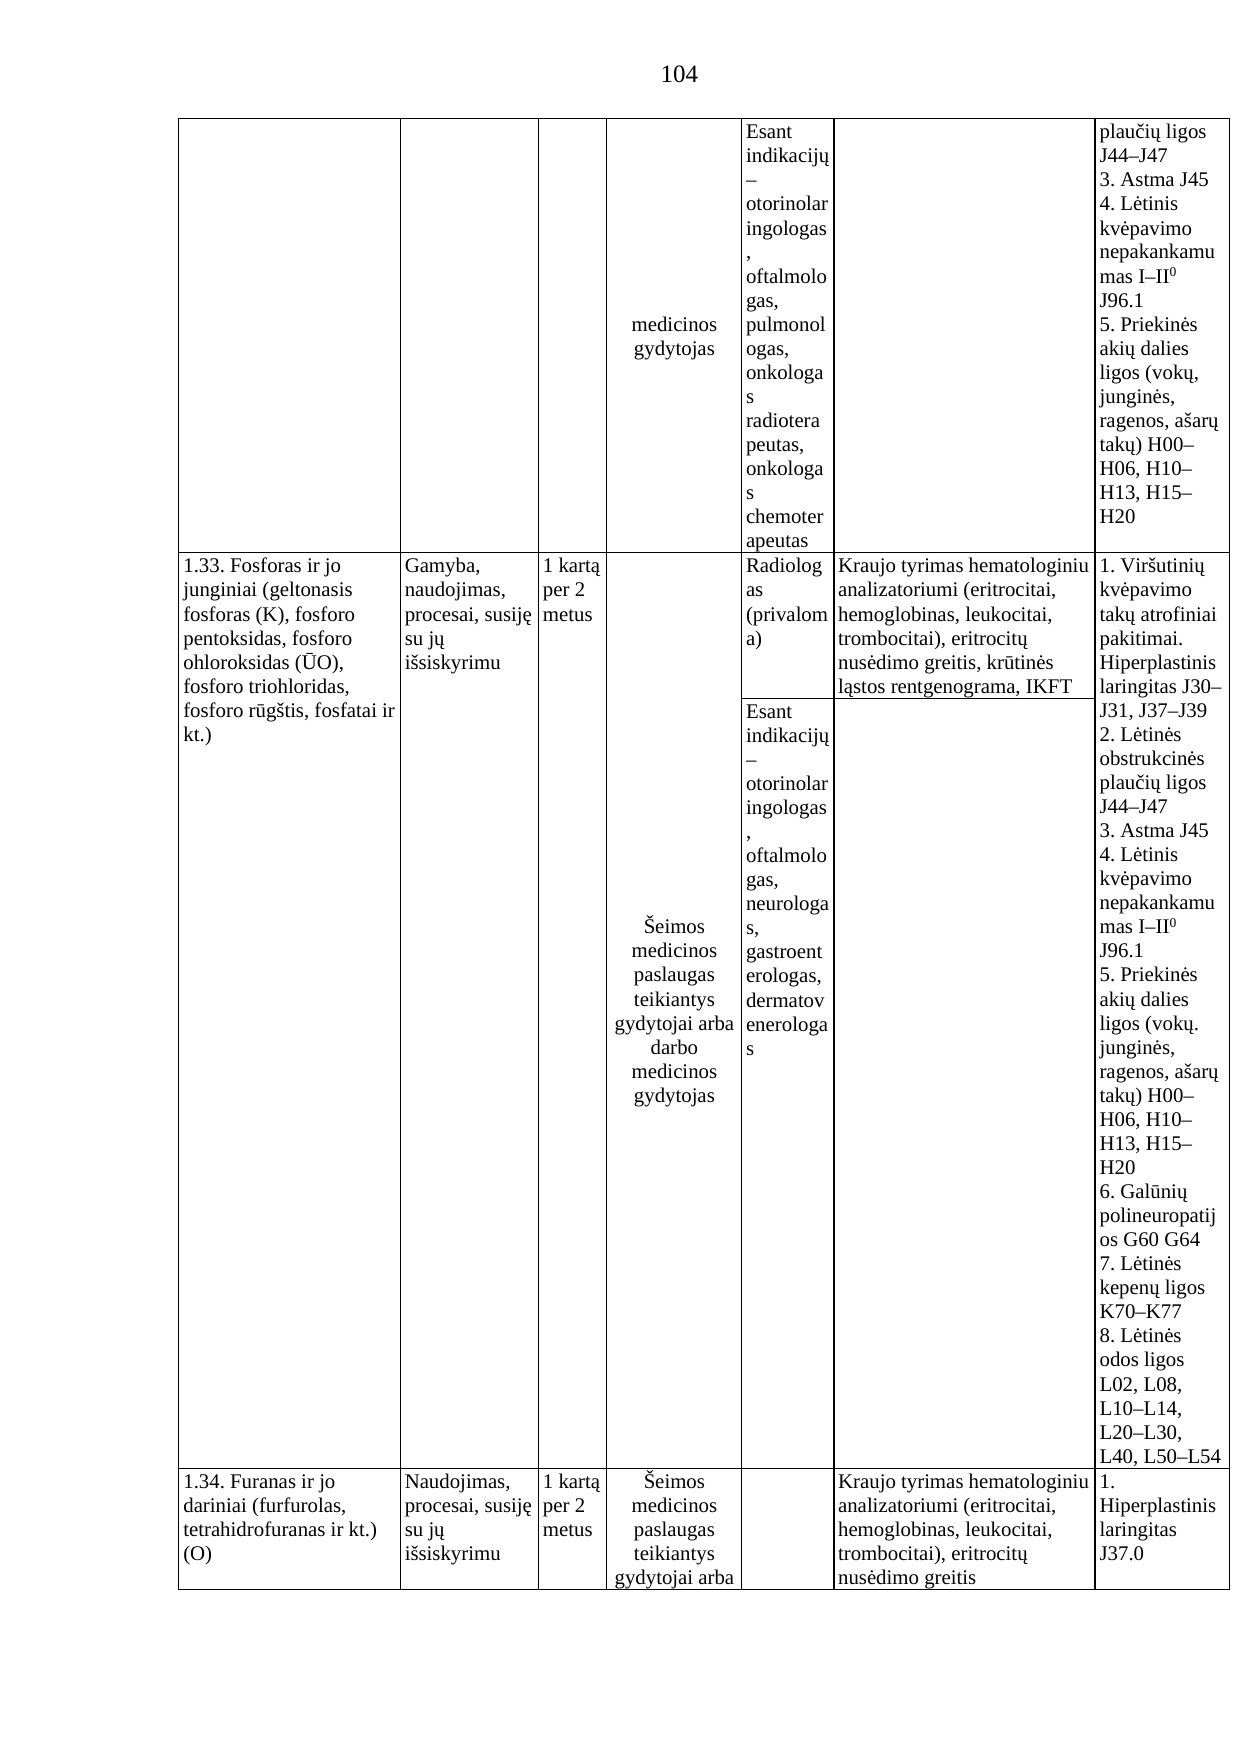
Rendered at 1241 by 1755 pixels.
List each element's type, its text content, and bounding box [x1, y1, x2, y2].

table_cell [170, 118, 178, 552]
table_cell 1 kartą per 2 metus [539, 553, 606, 1468]
table_cell Gamyba, naudojimas, procesai, susiję su jų išsiskyrimu [401, 553, 538, 1468]
table_cell medicinos gydytojas [607, 119, 741, 552]
table_cell [170, 552, 178, 698]
table_cell Esant indikacijų – otorinolaringologas, oftalmologas, neurologas, gastroenterologas, dermatovenerologas [742, 699, 833, 1468]
table_cell Šeimos medicinos paslaugas teikiantys gydytojai arba darbo medicinos gydytojas [607, 553, 741, 1468]
table_cell 1. Hiperplastinis laringitas J37.0 [1096, 1469, 1229, 1589]
table_cell plaučių ligos J44–J47 3. Astma J45 4. Lėtinis kvėpavimo nepakankamumas I–II0 J96.1 5. Priekinės akių dalies ligos (vokų, junginės, ragenos, ašarų takų) H00–H06, H10–H13, H15–H20 [1096, 119, 1229, 552]
table_cell [835, 119, 1094, 552]
table_cell [401, 119, 538, 552]
table_cell 1 kartą per 2 metus [539, 1469, 606, 1589]
table_cell Esant indikacijų – otorinolaringologas, oftalmologas, pulmonologas, onkologas radioterapeutas, onkologas chemoterapeutas [742, 119, 833, 552]
table_cell 1.33. Fosforas ir jo junginiai (geltonasis fosforas (K), fosforo pentoksidas, fosforo ohloroksidas (ŪO), fosforo triohloridas, fosforo rūgštis, fosfatai ir kt.) [179, 553, 400, 1468]
table_cell [742, 1469, 833, 1589]
table_cell 1.34. Furanas ir jo dariniai (furfurolas, tetrahidrofuranas ir kt.) (O) [179, 1469, 400, 1589]
table_cell Kraujo tyrimas hematologiniu analizatoriumi (eritrocitai, hemoglobinas, leukocitai, trombocitai), eritrocitų nusėdimo greitis, krūtinės ląstos rentgenograma, IKFT [835, 553, 1094, 698]
table_cell [170, 698, 178, 1468]
table_cell [835, 699, 1094, 1468]
table_cell Kraujo tyrimas hematologiniu analizatoriumi (eritrocitai, hemoglobinas, leukocitai, trombocitai), eritrocitų nusėdimo greitis [835, 1469, 1094, 1589]
table_cell Naudojimas, procesai, susiję su jų išsiskyrimu [401, 1469, 538, 1589]
table_cell [179, 119, 400, 552]
table_cell 1. Viršutinių kvėpavimo takų atrofiniai pakitimai. Hiperplastinis laringitas J30–J31, J37–J39 2. Lėtinės obstrukcinės plaučių ligos J44–J47 3. Astma J45 4. Lėtinis kvėpavimo nepakankamumas I–II0 J96.1 5. Priekinės akių dalies ligos (vokų. junginės, ragenos, ašarų takų) H00–H06, H10–H13, H15–H20 6. Galūnių polineuropatijos G60 G64 7. Lėtinės kepenų ligos K70–K77 8. Lėtinės odos ligos L02, L08, L10–L14, L20–L30, L40, L50–L54 [1096, 553, 1229, 1468]
table_cell Šeimos medicinos paslaugas teikiantys gydytojai arba [607, 1469, 741, 1589]
table_cell [170, 1468, 178, 1589]
table_cell Radiologas (privaloma) [742, 553, 833, 698]
table_cell [539, 119, 606, 552]
